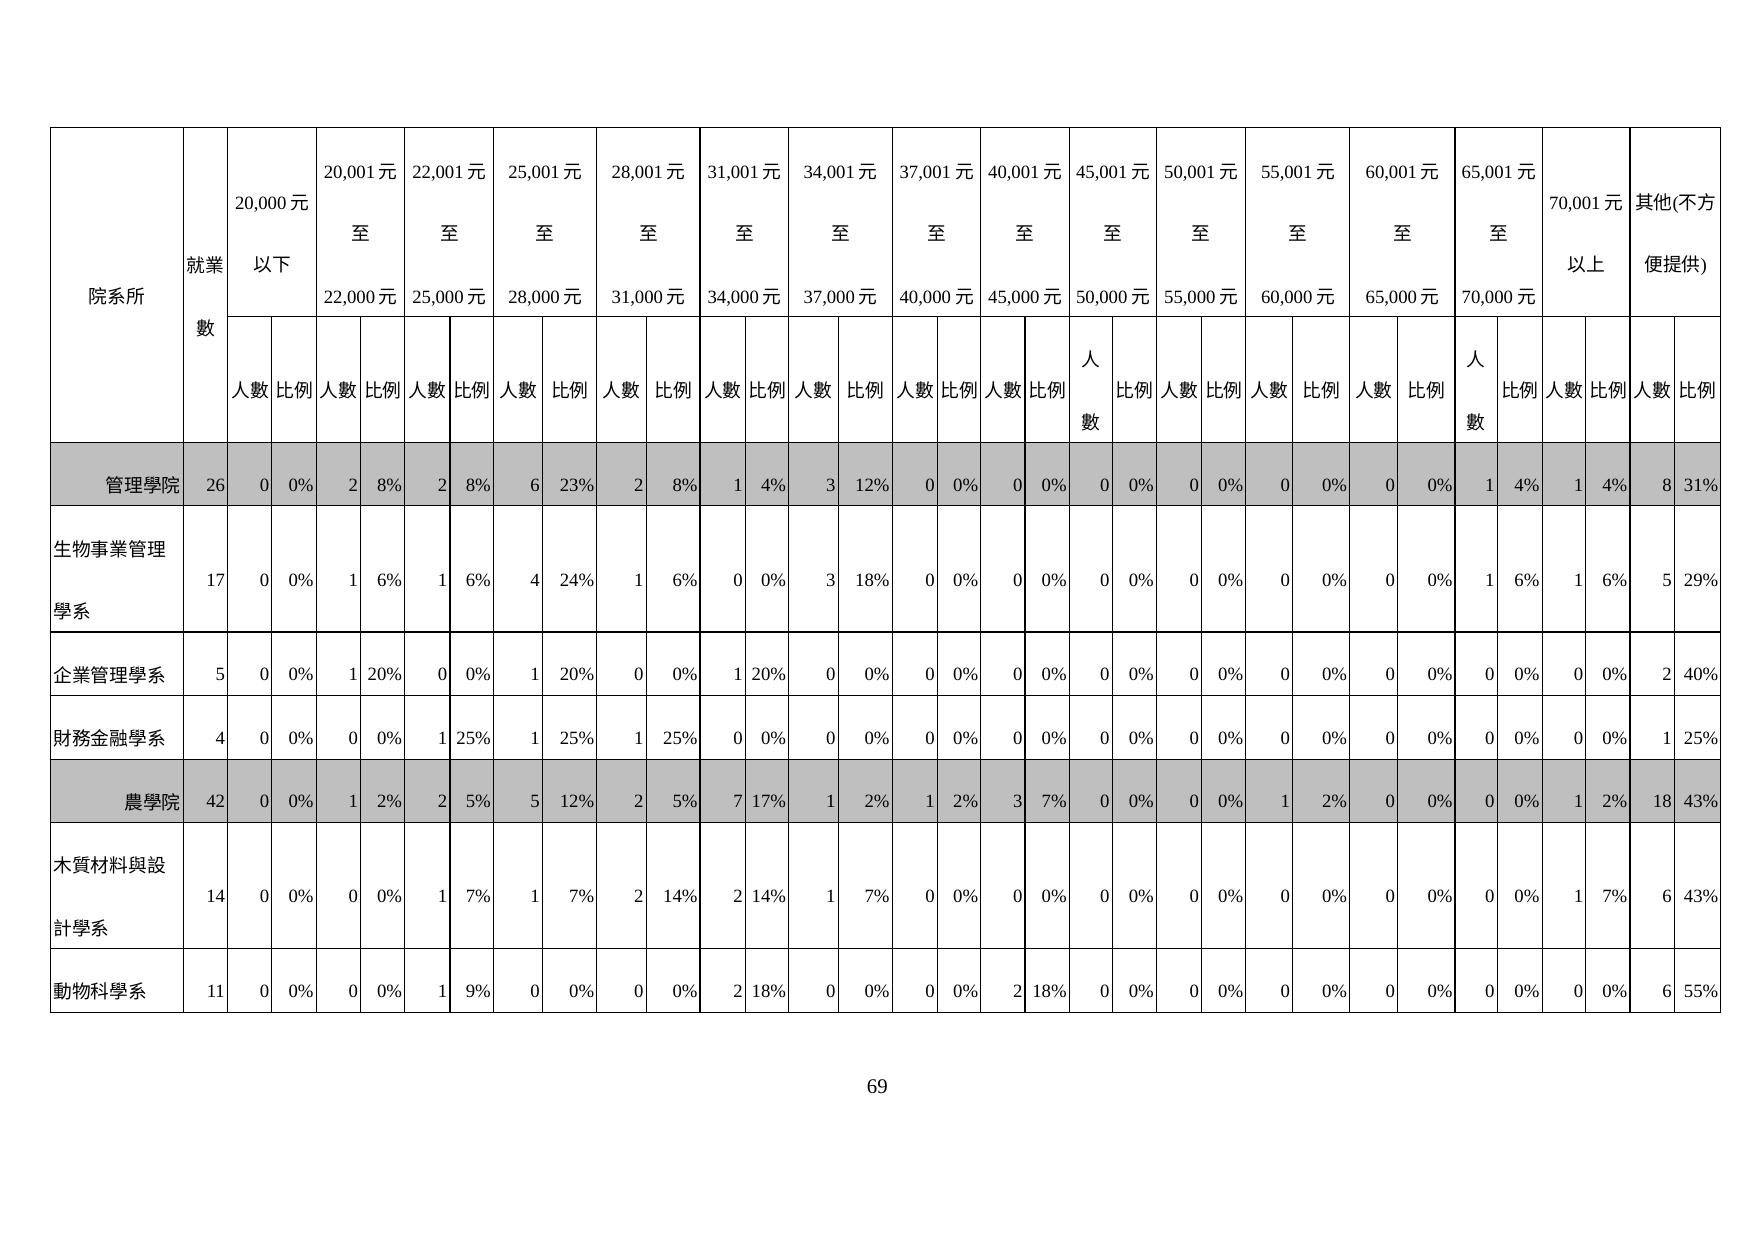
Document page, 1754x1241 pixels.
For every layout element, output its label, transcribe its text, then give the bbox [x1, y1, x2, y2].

table_cell 0 [893, 633, 937, 695]
table_header 20,001元至 22,000元 [317, 128, 404, 316]
table_cell 0 [1157, 823, 1201, 948]
table_cell 管理學院 [51, 443, 183, 505]
table_cell 0% [1113, 760, 1156, 822]
table_cell 0 [405, 633, 449, 695]
table_cell 0% [1202, 506, 1245, 631]
table_cell 0 [789, 949, 838, 1012]
table_cell 0 [1456, 760, 1497, 822]
table_cell 0 [981, 696, 1024, 758]
table_cell 0% [1113, 696, 1156, 758]
table_cell 0 [893, 823, 937, 948]
table_cell 2% [839, 760, 892, 822]
table_cell 0 [1543, 633, 1585, 695]
table_header 65,001元至 70,000元 [1456, 128, 1542, 316]
table_cell 17 [184, 506, 227, 631]
table_cell 4 [184, 696, 227, 758]
table_cell 7% [543, 823, 596, 948]
table_cell 人數 [1456, 317, 1497, 442]
table_cell 2 [597, 823, 646, 948]
table_cell 1 [405, 506, 449, 631]
table_cell 比例 [1498, 317, 1542, 442]
table_cell 人數 [701, 317, 745, 442]
table_cell 0 [1456, 696, 1497, 758]
table_cell 18 [1631, 760, 1674, 822]
table_cell 1 [701, 443, 745, 505]
table_cell 0 [228, 633, 271, 695]
table_cell 0% [839, 633, 892, 695]
table_cell 0% [361, 696, 404, 758]
table_cell 6 [494, 443, 542, 505]
table_cell 0 [1246, 949, 1292, 1012]
table_cell 0 [1070, 949, 1112, 1012]
table_cell 12% [543, 760, 596, 822]
table_cell 比例 [1586, 317, 1629, 442]
table_cell 0% [361, 949, 404, 1012]
table_cell 0% [1113, 823, 1156, 948]
table_cell 0 [1157, 506, 1201, 631]
table_cell 6% [1498, 506, 1542, 631]
table_cell 8% [451, 443, 493, 505]
table_cell 比例 [1202, 317, 1245, 442]
table_cell 2 [597, 443, 646, 505]
table_cell 1 [1543, 760, 1585, 822]
table_cell 0% [1398, 506, 1454, 631]
table_cell 26 [184, 443, 227, 505]
table_cell 人數 [1350, 317, 1397, 442]
table_cell 8% [647, 443, 699, 505]
table_header 50,001元 至 55,000元 [1157, 128, 1245, 316]
table_cell 0 [1246, 823, 1292, 948]
table_cell 1 [317, 633, 360, 695]
table_cell 0% [451, 633, 493, 695]
table_cell 6% [647, 506, 699, 631]
table_cell 2 [317, 443, 360, 505]
table_cell 7% [1586, 823, 1629, 948]
table_cell 6% [1586, 506, 1629, 631]
table_cell 12% [839, 443, 892, 505]
table_cell 2 [597, 760, 646, 822]
table_cell 43% [1675, 823, 1720, 948]
table_header 28,001元 至 31,000元 [597, 128, 699, 316]
table_header 34,001元 至 37,000元 [789, 128, 892, 316]
table_cell 0% [1398, 443, 1454, 505]
table_cell 5 [494, 760, 542, 822]
table_cell 3 [789, 506, 838, 631]
table_cell 2% [1293, 760, 1349, 822]
table_cell 1 [1456, 506, 1497, 631]
table_cell 動物科學系 [51, 949, 183, 1012]
table_cell 人數 [597, 317, 646, 442]
table_cell 20% [543, 633, 596, 695]
table_header 70,001元以上 [1543, 128, 1629, 316]
table_cell 1 [494, 823, 542, 948]
table_cell 0% [746, 506, 788, 631]
table_header 22,001元 至 25,000元 [405, 128, 493, 316]
table_cell 5 [184, 633, 227, 695]
table_cell 0 [317, 823, 360, 948]
table_cell 0% [1498, 633, 1542, 695]
table_cell 財務金融學系 [51, 696, 183, 758]
table_cell 4 [494, 506, 542, 631]
table_header 31,001元 至 34,000元 [701, 128, 788, 316]
table_cell 0% [1498, 696, 1542, 758]
table_cell 4% [1586, 443, 1629, 505]
table_header 60,001元 至 65,000元 [1350, 128, 1454, 316]
table_cell 0% [272, 696, 316, 758]
table_cell 24% [543, 506, 596, 631]
table_cell 0 [893, 949, 937, 1012]
table_cell 25% [543, 696, 596, 758]
table_cell 0 [1350, 696, 1397, 758]
table_cell 0% [1026, 506, 1069, 631]
table_cell 比例 [1113, 317, 1156, 442]
table_cell 11 [184, 949, 227, 1012]
table_cell 1 [701, 633, 745, 695]
table_cell 0 [1246, 506, 1292, 631]
table_cell 0% [1113, 506, 1156, 631]
table_cell 0% [1113, 949, 1156, 1012]
table_cell 0% [647, 949, 699, 1012]
table_cell 6% [451, 506, 493, 631]
table_cell 0 [893, 696, 937, 758]
table_cell 0 [789, 696, 838, 758]
table_cell 0 [1350, 633, 1397, 695]
table_cell 0 [1246, 443, 1292, 505]
table_cell 比例 [647, 317, 699, 442]
table_cell 0% [1202, 823, 1245, 948]
table_cell 0 [1246, 696, 1292, 758]
table_cell 0 [1350, 443, 1397, 505]
table_cell 0 [597, 633, 646, 695]
table_cell 0% [1026, 696, 1069, 758]
table_cell 1 [1631, 696, 1674, 758]
table_cell 1 [494, 696, 542, 758]
table_cell 0 [494, 949, 542, 1012]
table_header 20,000元以下 [228, 128, 316, 316]
table_cell 0% [1202, 949, 1245, 1012]
table_cell 42 [184, 760, 227, 822]
table_cell 0% [1202, 696, 1245, 758]
table_cell 1 [789, 823, 838, 948]
table_cell 1 [1543, 443, 1585, 505]
table_cell 0 [1157, 760, 1201, 822]
table_cell 比例 [1675, 317, 1720, 442]
table_cell 0 [1157, 633, 1201, 695]
table_cell 0 [1070, 696, 1112, 758]
table_cell 18% [839, 506, 892, 631]
table_cell 0% [1026, 443, 1069, 505]
table_cell 0 [228, 443, 271, 505]
table_cell 0 [981, 506, 1024, 631]
table_cell 比例 [451, 317, 493, 442]
table_cell 0 [1070, 823, 1112, 948]
table_cell 3 [981, 760, 1024, 822]
table_cell 18% [1026, 949, 1069, 1012]
table_cell 比例 [839, 317, 892, 442]
table_cell 0% [272, 506, 316, 631]
table_cell 0% [272, 633, 316, 695]
table_cell 0 [597, 949, 646, 1012]
table_cell 0% [1113, 443, 1156, 505]
table_cell 0 [981, 443, 1024, 505]
table_cell 1 [317, 506, 360, 631]
table_cell 0% [1498, 760, 1542, 822]
table_cell 31% [1675, 443, 1720, 505]
table_cell 5 [1631, 506, 1674, 631]
table_header 院系所 [51, 128, 183, 442]
table_cell 0 [228, 506, 271, 631]
table_cell 2% [1586, 760, 1629, 822]
table_cell 0% [543, 949, 596, 1012]
table_cell 0% [647, 633, 699, 695]
table_cell 1 [494, 633, 542, 695]
table_cell 0% [272, 760, 316, 822]
table_cell 0% [1026, 823, 1069, 948]
table_cell 2% [938, 760, 980, 822]
table_cell 0% [1293, 443, 1349, 505]
table_cell 20% [746, 633, 788, 695]
table_cell 人數 [893, 317, 937, 442]
table_cell 比例 [272, 317, 316, 442]
table_cell 0% [1398, 823, 1454, 948]
table_header 45,001元 至 50,000元 [1070, 128, 1156, 316]
table_cell 0% [1498, 823, 1542, 948]
table_cell 0% [1113, 633, 1156, 695]
table_cell 0 [228, 696, 271, 758]
table_cell 0 [1543, 949, 1585, 1012]
table_cell 比例 [1026, 317, 1069, 442]
table_cell 4% [1498, 443, 1542, 505]
table_cell 2 [405, 443, 449, 505]
table_header 40,001元至 45,000元 [981, 128, 1069, 316]
table_cell 人數 [228, 317, 271, 442]
table_cell 比例 [543, 317, 596, 442]
table_cell 人數 [494, 317, 542, 442]
table_cell 0 [1070, 760, 1112, 822]
table_cell 0% [1026, 633, 1069, 695]
table_cell 29% [1675, 506, 1720, 631]
table_cell 25% [647, 696, 699, 758]
table_cell 0 [1070, 443, 1112, 505]
table_cell 14 [184, 823, 227, 948]
table_cell 1 [1456, 443, 1497, 505]
table_cell 0% [1398, 696, 1454, 758]
table_cell 9% [451, 949, 493, 1012]
table_cell 0 [1157, 696, 1201, 758]
table_cell 14% [647, 823, 699, 948]
table_cell 0 [1157, 443, 1201, 505]
table_cell 5% [647, 760, 699, 822]
table_cell 1 [1543, 506, 1585, 631]
table_cell 1 [405, 949, 449, 1012]
table_cell 2 [1631, 633, 1674, 695]
table_cell 7 [701, 760, 745, 822]
table_cell 0% [272, 823, 316, 948]
table_cell 0 [981, 633, 1024, 695]
table_cell 0 [228, 949, 271, 1012]
table_cell 0 [701, 696, 745, 758]
table_cell 0% [1293, 696, 1349, 758]
table_cell 43% [1675, 760, 1720, 822]
table_cell 6% [361, 506, 404, 631]
table_cell 6 [1631, 823, 1674, 948]
table_cell 2 [701, 949, 745, 1012]
table_cell 0% [1202, 633, 1245, 695]
table_cell 1 [405, 696, 449, 758]
table_cell 0% [1398, 633, 1454, 695]
table_cell 4% [746, 443, 788, 505]
table_cell 木質材料與設計學系 [51, 823, 183, 948]
table_cell 7% [1026, 760, 1069, 822]
table_cell 0% [361, 823, 404, 948]
table_cell 8 [1631, 443, 1674, 505]
table_cell 2% [361, 760, 404, 822]
table_cell 0 [228, 823, 271, 948]
table_cell 0 [317, 949, 360, 1012]
table_cell 8% [361, 443, 404, 505]
table_cell 0% [272, 949, 316, 1012]
table_cell 人數 [1631, 317, 1674, 442]
table_cell 人數 [981, 317, 1024, 442]
table_cell 1 [317, 760, 360, 822]
table_cell 0 [228, 760, 271, 822]
table_cell 0 [1350, 949, 1397, 1012]
table_cell 比例 [746, 317, 788, 442]
table_cell 0% [938, 506, 980, 631]
table_cell 0 [1246, 633, 1292, 695]
table_cell 7% [839, 823, 892, 948]
table_cell 比例 [1293, 317, 1349, 442]
table_cell 0% [1586, 633, 1629, 695]
table_cell 5% [451, 760, 493, 822]
table_cell 0 [1350, 823, 1397, 948]
table_cell 55% [1675, 949, 1720, 1012]
table_cell 25% [1675, 696, 1720, 758]
table_cell 20% [361, 633, 404, 695]
table_cell 1 [405, 823, 449, 948]
table_cell 0 [1456, 633, 1497, 695]
table_cell 人數 [789, 317, 838, 442]
table_cell 人數 [1246, 317, 1292, 442]
table_cell 比例 [361, 317, 404, 442]
table_cell 0% [746, 696, 788, 758]
table_cell 人數 [405, 317, 449, 442]
table_cell 企業管理學系 [51, 633, 183, 695]
table_cell 23% [543, 443, 596, 505]
table_cell 0 [893, 506, 937, 631]
table_cell 7% [451, 823, 493, 948]
table_cell 0% [1586, 949, 1629, 1012]
table_cell 0 [701, 506, 745, 631]
table_cell 1 [789, 760, 838, 822]
table_cell 1 [893, 760, 937, 822]
table_cell 人數 [1157, 317, 1201, 442]
table_cell 0% [1398, 949, 1454, 1012]
table_cell 1 [1246, 760, 1292, 822]
table_cell 比例 [1398, 317, 1454, 442]
table_cell 生物事業管理學系 [51, 506, 183, 631]
table_cell 人數 [1543, 317, 1585, 442]
table_cell 0 [1350, 506, 1397, 631]
table_cell 25% [451, 696, 493, 758]
table_cell 0% [938, 949, 980, 1012]
table_cell 1 [597, 696, 646, 758]
table_cell 0 [317, 696, 360, 758]
table_cell 0 [1543, 696, 1585, 758]
table_cell 0 [981, 823, 1024, 948]
table_cell 3 [789, 443, 838, 505]
table_cell 0 [893, 443, 937, 505]
table_cell 0% [1293, 633, 1349, 695]
table_cell 人數 [1070, 317, 1112, 442]
table_cell 0% [839, 696, 892, 758]
table_cell 0% [1293, 823, 1349, 948]
table_cell 40% [1675, 633, 1720, 695]
table_cell 2 [981, 949, 1024, 1012]
table_cell 6 [1631, 949, 1674, 1012]
table_cell 14% [746, 823, 788, 948]
table_cell 0% [938, 633, 980, 695]
table_cell 2 [701, 823, 745, 948]
table_cell 比例 [938, 317, 980, 442]
table_cell 2 [405, 760, 449, 822]
table_cell 0% [1202, 760, 1245, 822]
table_header 55,001元 至 60,000元 [1246, 128, 1349, 316]
table_cell 1 [1543, 823, 1585, 948]
table_cell 17% [746, 760, 788, 822]
table_cell 0 [1456, 949, 1497, 1012]
table_cell 人數 [317, 317, 360, 442]
table_cell 0 [1070, 506, 1112, 631]
table_cell 0% [1293, 949, 1349, 1012]
table_cell 0 [1350, 760, 1397, 822]
table_cell 18% [746, 949, 788, 1012]
table_cell 0% [1498, 949, 1542, 1012]
table_cell 0% [938, 696, 980, 758]
table_cell 農學院 [51, 760, 183, 822]
table_cell 0 [789, 633, 838, 695]
table_cell 0% [1202, 443, 1245, 505]
table_cell 0 [1456, 823, 1497, 948]
table_cell 0% [839, 949, 892, 1012]
table_cell 0% [1293, 506, 1349, 631]
table_cell 0 [1070, 633, 1112, 695]
table_cell 1 [597, 506, 646, 631]
table_header 25,001元 至 28,000元 [494, 128, 596, 316]
table_cell 0% [1586, 696, 1629, 758]
table_cell 0 [1157, 949, 1201, 1012]
table_header 37,001元至 40,000元 [893, 128, 980, 316]
table_cell 0% [272, 443, 316, 505]
table_cell 0% [938, 823, 980, 948]
table_cell 0% [938, 443, 980, 505]
table_header 就業數 [184, 128, 227, 442]
table_header 其他(不方便提供) [1631, 128, 1720, 316]
table_cell 0% [1398, 760, 1454, 822]
